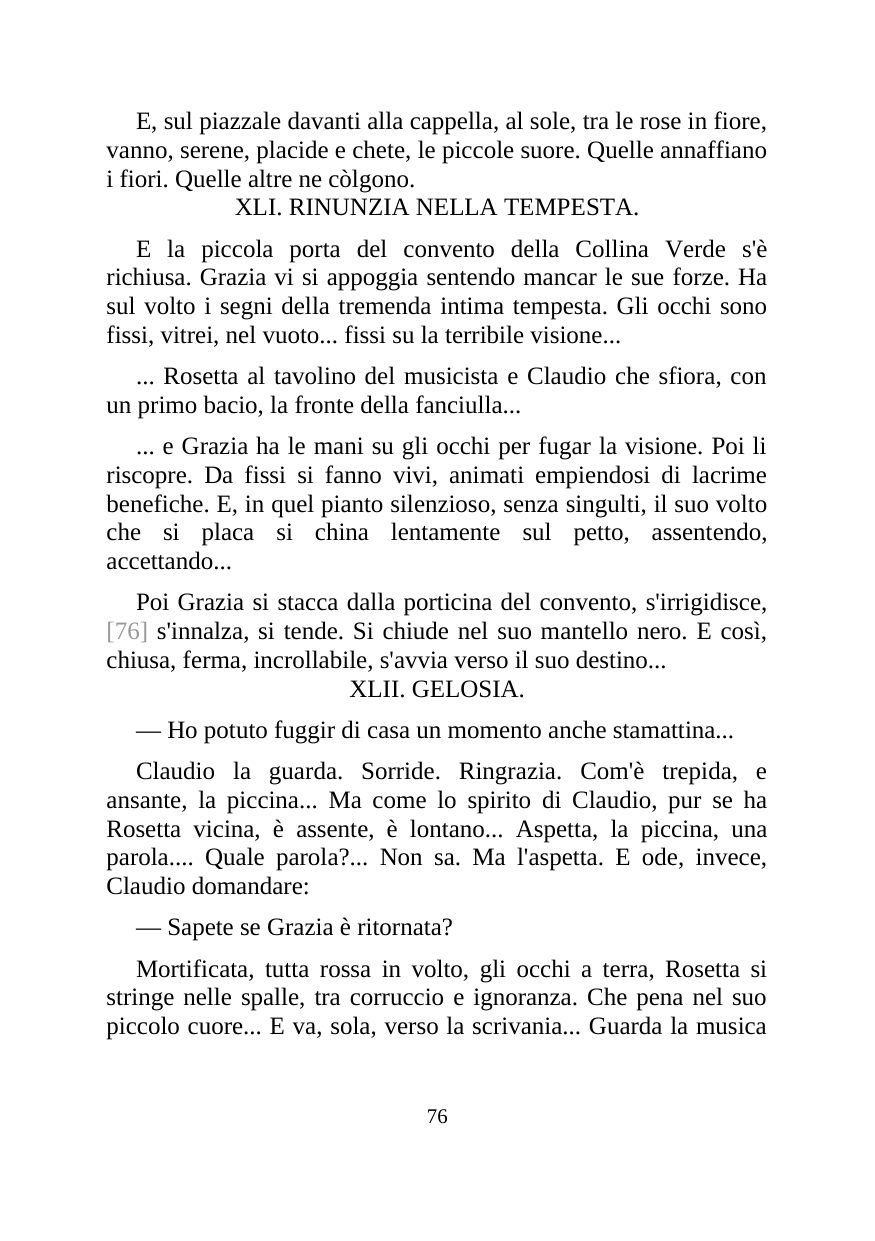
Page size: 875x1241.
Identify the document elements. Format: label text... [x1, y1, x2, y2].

text Mortificata, tutta rossa in volto, gli occhi a terra, Rosetta si stringe nelle spalle, tra corruccio e ignoranza. Che pena nel suo piccolo cuore... E va, sola, verso la scrivania... Guarda la musica [106, 954, 768, 1040]
text E, sul piazzale davanti alla cappella, al sole, tra le rose in fiore, vanno, serene, placide e chete, le piccole suore. Quelle annaffiano i fiori. Quelle altre ne còlgono. [106, 106, 768, 192]
text Claudio la guarda. Sorride. Ringrazia. Com'è trepida, e ansante, la piccina... Ma come lo spirito di Claudio, pur se ha Rosetta vicina, è assente, è lontano... Aspetta, la piccina, una parola.... Quale parola?... Non sa. Ma l'aspetta. E ode, invece, Claudio domandare: [106, 756, 768, 900]
text E la piccola porta del convento della Collina Verde s'è richiusa. Grazia vi si appoggia sentendo mancar le sue forze. Ha sul volto i segni della tremenda intima tempesta. Gli occhi sono fissi, vitrei, nel vuoto... fissi su la terribile visione... [106, 234, 768, 349]
subtitle XLI. RINUNZIA NELLA TEMPESTA. [106, 192, 768, 221]
text — Sapete se Grazia è ritornata? [106, 912, 768, 941]
text Poi Grazia si stacca dalla porticina del convento, s'irrigidisce, [76] s'innalza, si tende. Si chiude nel suo mantello nero. E così, chiusa, ferma, incrollabile, s'avvia verso il suo destino... [106, 587, 768, 674]
text ... e Grazia ha le mani su gli occhi per fugar la visione. Poi li riscopre. Da fissi si fanno vivi, animati empiendosi di lacrime benefiche. E, in quel pianto silenzioso, senza singulti, il suo volto che si placa si china lentamente sul petto, assentendo, accettando... [106, 431, 768, 575]
subtitle XLII. GELOSIA. [106, 674, 768, 702]
text — Ho potuto fuggir di casa un momento anche stamattina... [106, 715, 768, 744]
text ... Rosetta al tavolino del musicista e Claudio che sfiora, con un primo bacio, la fronte della fanciulla... [106, 361, 768, 419]
